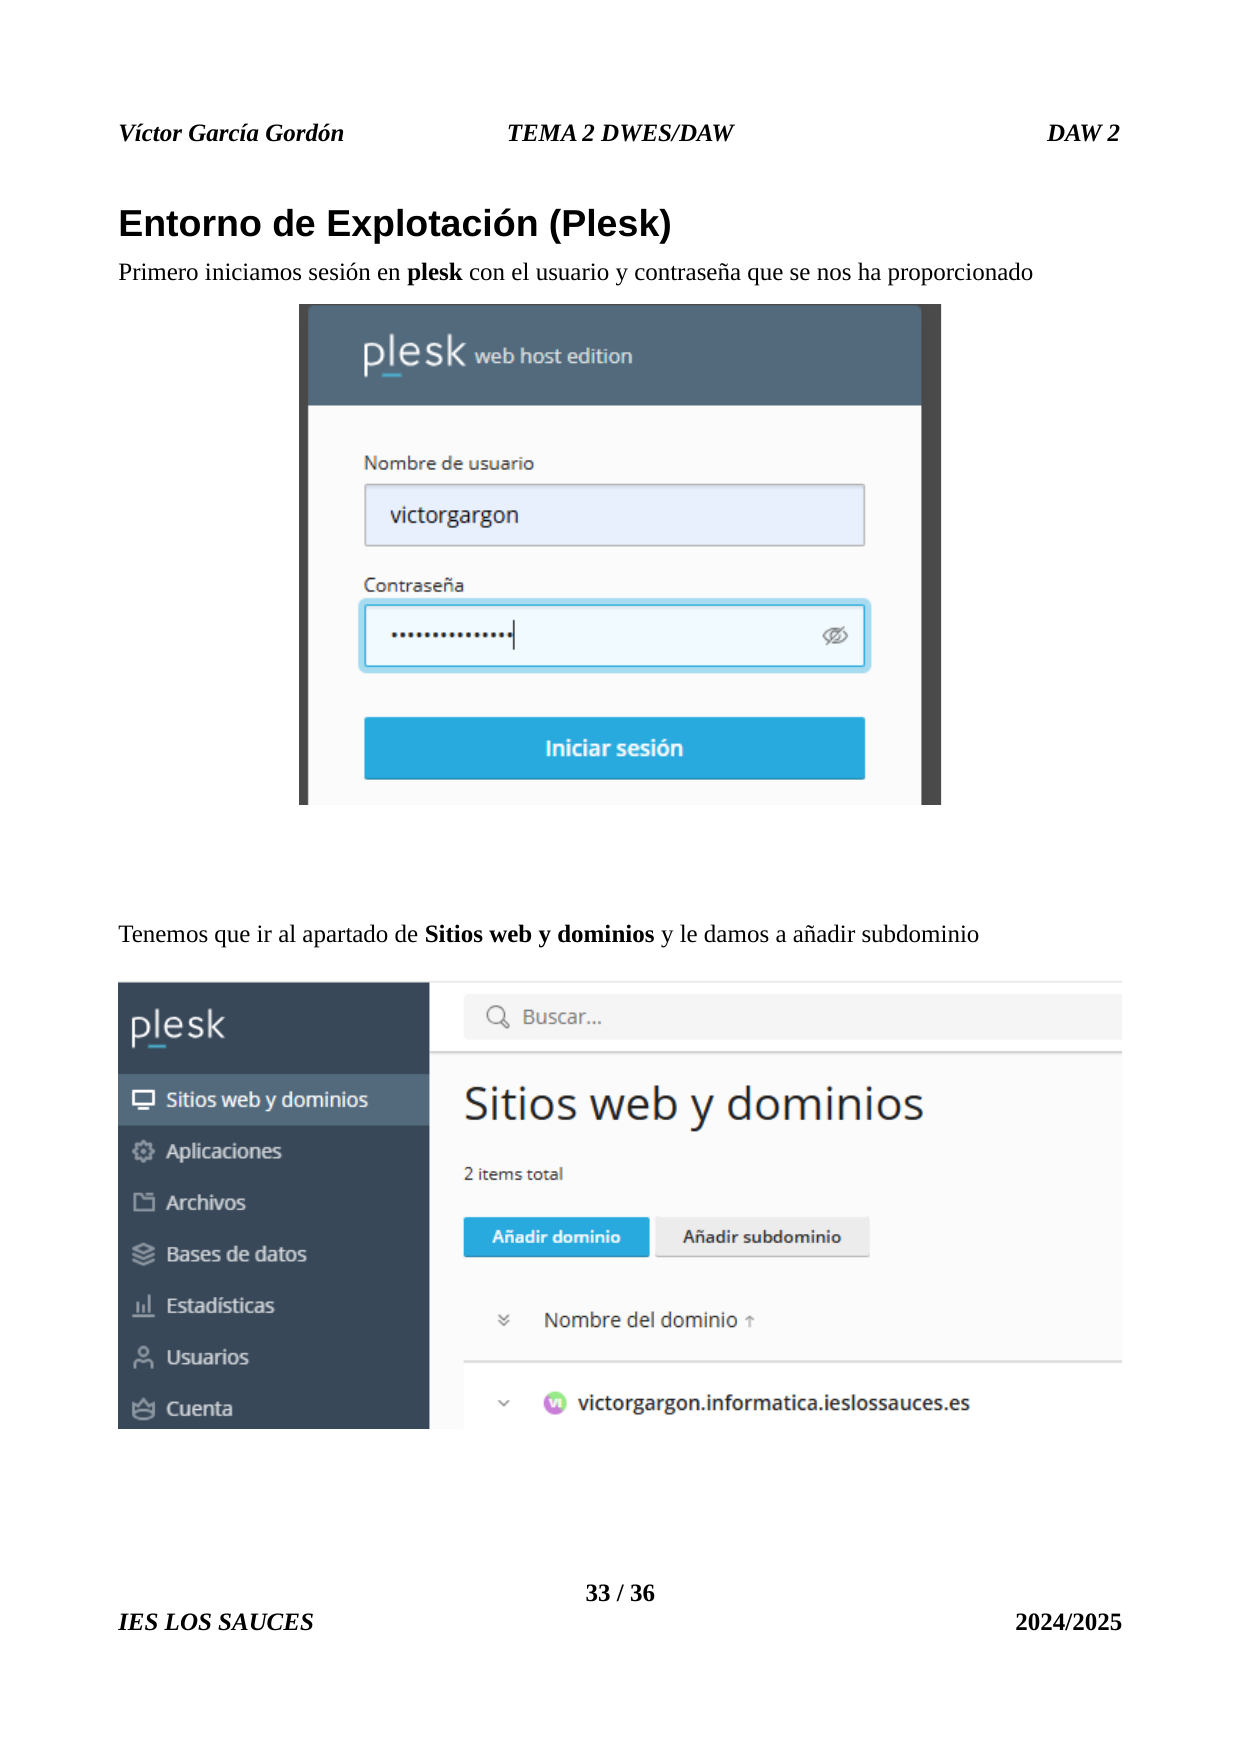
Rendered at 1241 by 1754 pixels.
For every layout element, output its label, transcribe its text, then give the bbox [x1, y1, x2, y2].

picture [299, 304, 942, 805]
picture [118, 967, 1123, 1429]
text Primero iniciamos sesión en plesk con el usuario y contraseña que se nos ha proporcionado [118, 257, 1122, 286]
subtitle Entorno de Explotación (Plesk) [118, 201, 1122, 244]
text Tenemos que ir al apartado de Sitios web y dominios y le damos a añadir subdominio [118, 919, 1122, 948]
